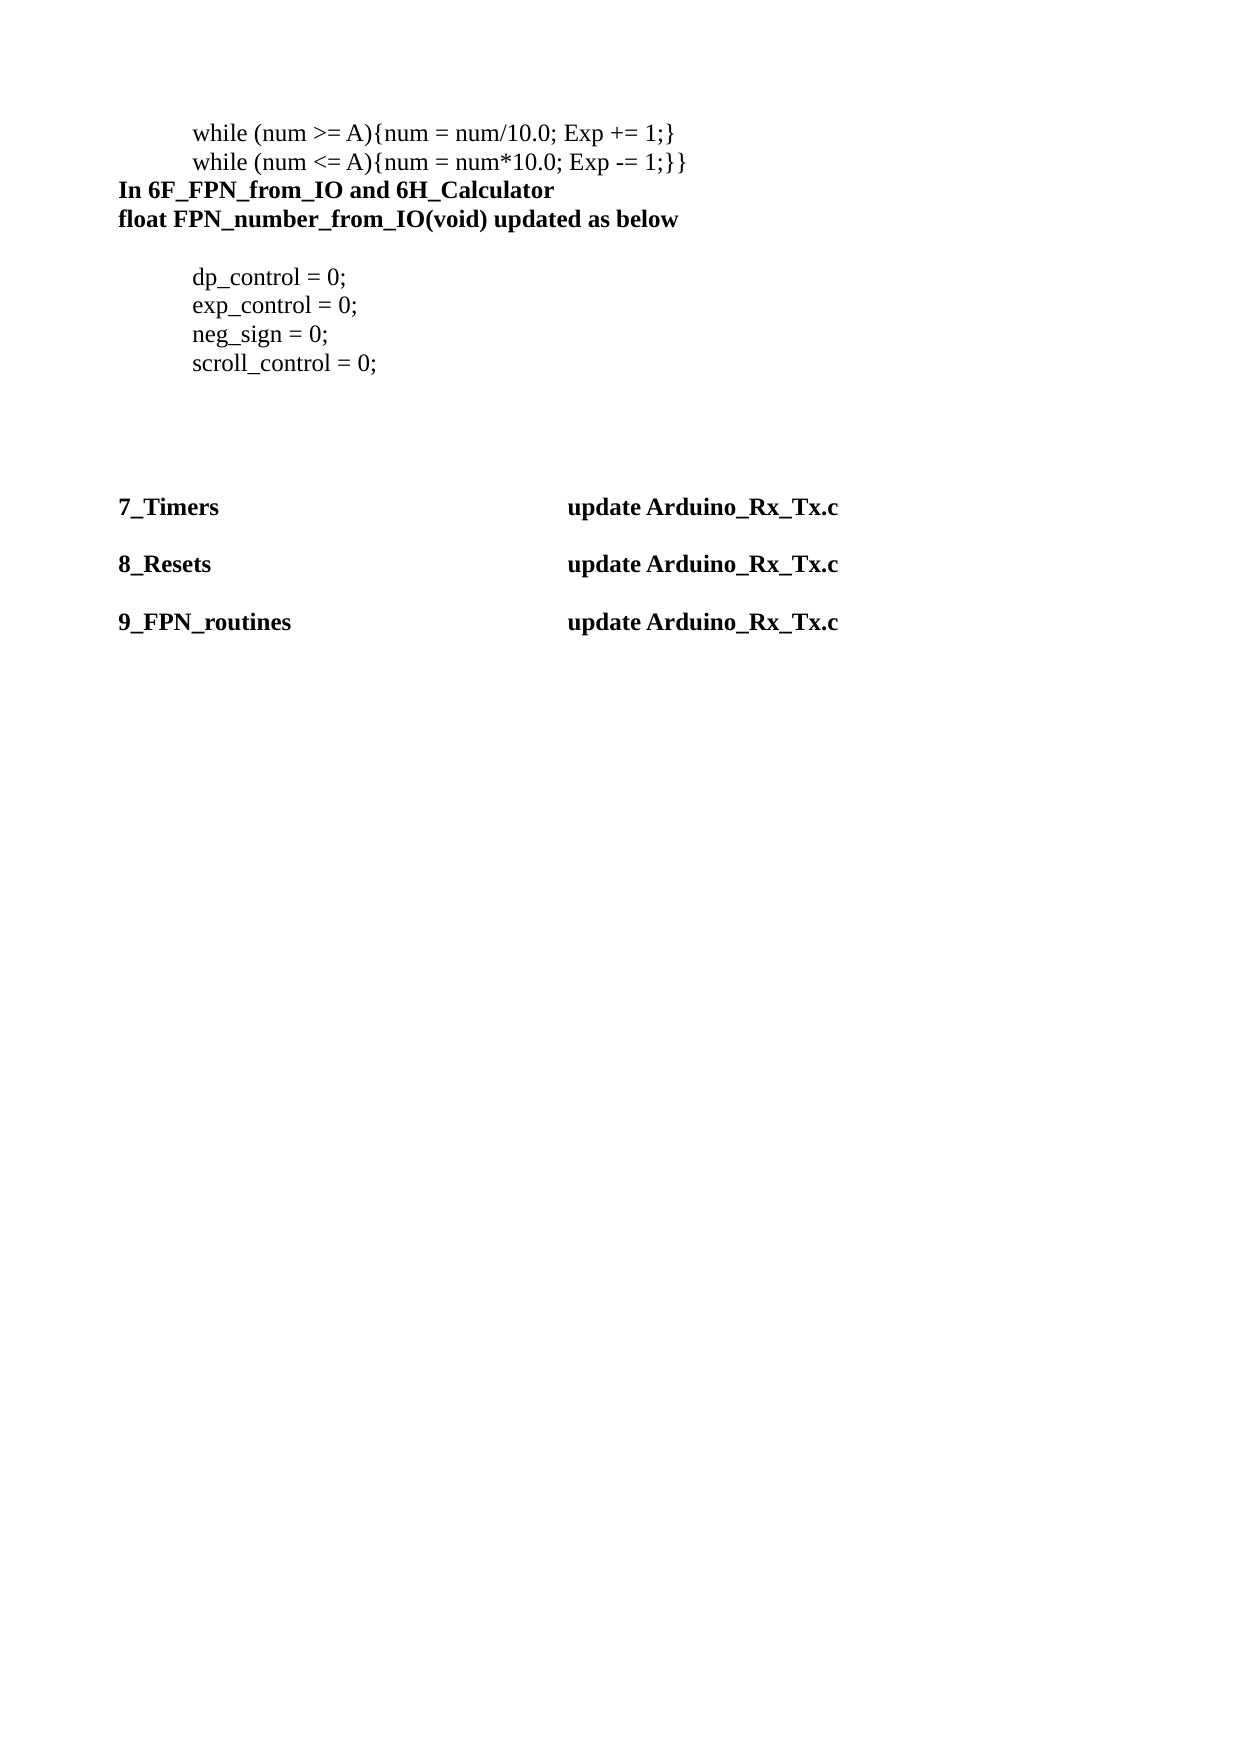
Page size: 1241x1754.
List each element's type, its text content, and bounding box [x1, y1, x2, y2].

text exp_control = 0; [192, 291, 1122, 319]
text float FPN_number_from_IO(void) updated as below [118, 204, 1122, 233]
text scroll_control = 0; [192, 348, 1122, 377]
text neg_sign = 0; [192, 319, 1122, 348]
text dp_control = 0; [192, 262, 1122, 291]
text 9_FPN_routines update Arduino_Rx_Tx.c [118, 607, 1122, 636]
text 7_Timers update Arduino_Rx_Tx.c [118, 492, 1122, 521]
text while (num <= A){num = num*10.0; Exp -= 1;}} [192, 147, 1122, 176]
text 8_Resets update Arduino_Rx_Tx.c [118, 549, 1122, 578]
text In 6F_FPN_from_IO and 6H_Calculator [118, 176, 1122, 204]
text while (num >= A){num = num/10.0; Exp += 1;} [192, 118, 1122, 147]
